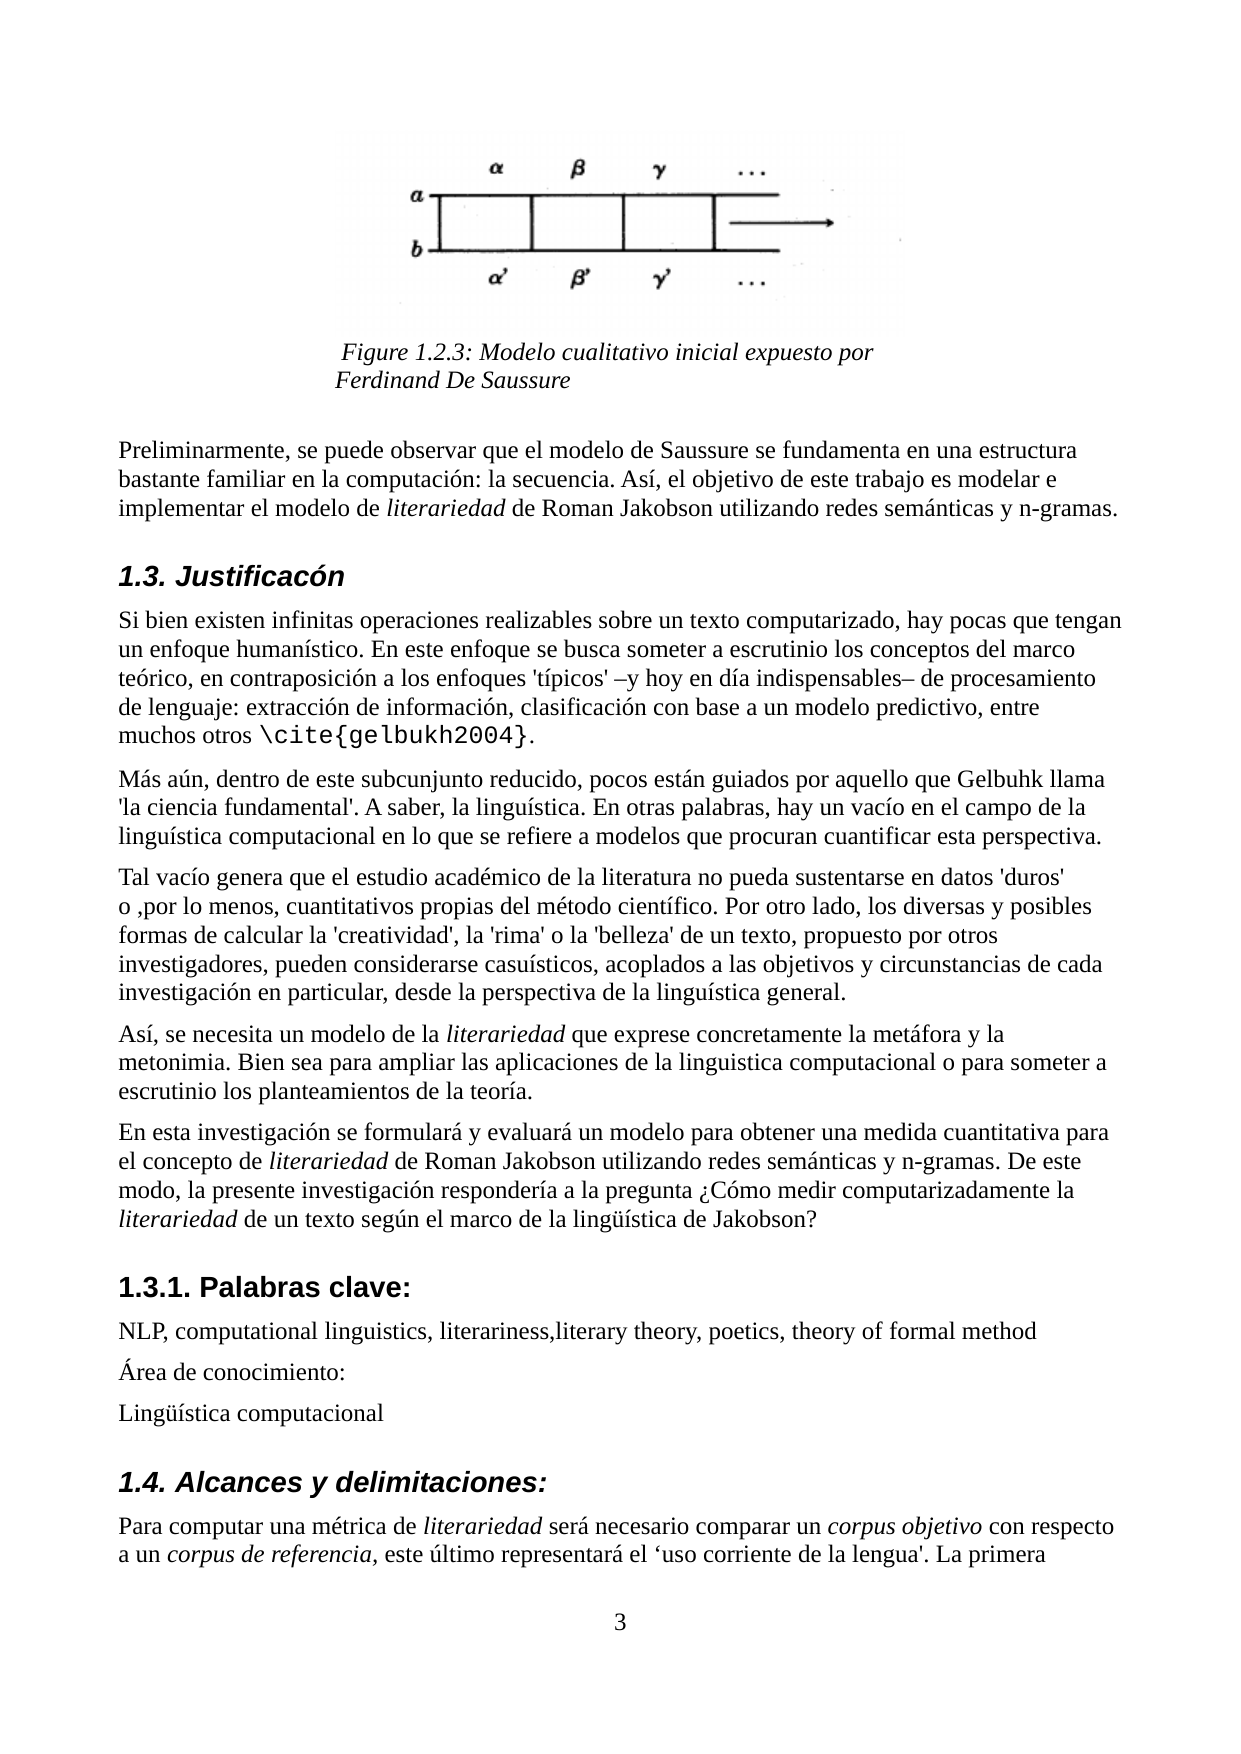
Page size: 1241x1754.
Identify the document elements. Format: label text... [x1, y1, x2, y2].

text Área de conocimiento: [118, 1357, 1122, 1386]
subtitle Alcances y delimitaciones: [118, 1465, 1122, 1498]
subtitle Justificacón [118, 559, 1122, 593]
subtitle Palabras clave: [118, 1270, 1122, 1303]
text En esta investigación se formulará y evaluará un modelo para obtener una medida cuantitativa para el concepto de literariedad de Roman Jakobson utilizando redes semánticas y n-gramas. De este modo, la presente investigación respondería a la pregunta ¿Cómo medir computarizadamente la literariedad de un texto según el marco de la lingüística de Jakobson? [118, 1117, 1122, 1232]
text Más aún, dentro de este subcunjunto reducido, pocos están guiados por aquello que Gelbuhk llama 'la ciencia fundamental'. A saber, la linguística. En otras palabras, hay un vacío en el campo de la linguística computacional en lo que se refiere a modelos que procuran cuantificar esta perspectiva. [118, 764, 1122, 850]
text Preliminarmente, se puede observar que el modelo de Saussure se fundamenta en una estructura bastante familiar en la computación: la secuencia. Así, el objetivo de este trabajo es modelar e implementar el modelo de literariedad de Roman Jakobson utilizando redes semánticas y n-gramas. [118, 436, 1122, 522]
text Tal vacío genera que el estudio académico de la literatura no pueda sustentarse en datos 'duros' o ,por lo menos, cuantitativos propias del método científico. Por otro lado, los diversas y posibles formas de calcular la 'creatividad', la 'rima' o la 'belleza' de un texto, propuesto por otros investigadores, pueden considerarse casuísticos, acoplados a las objetivos y circunstancias de cada investigación en particular, desde la perspectiva de la linguística general. [118, 862, 1122, 1006]
text Si bien existen infinitas operaciones realizables sobre un texto computarizado, hay pocas que tengan un enfoque humanístico. En este enfoque se busca someter a escrutinio los conceptos del marco teórico, en contraposición a los enfoques 'típicos' –y hoy en día indispensables– de procesamiento de lenguaje: extracción de información, clasificación con base a un modelo predictivo, entre muchos otros \cite{gelbukh2004}. [118, 605, 1122, 751]
text Lingüística computacional [118, 1398, 1122, 1427]
text Para computar una métrica de literariedad será necesario comparar un corpus objetivo con respecto a un corpus de referencia, este último representará el ‘uso corriente de la lengua'. La primera [118, 1511, 1122, 1568]
text Figure 1.2.3: Modelo cualitativo inicial expuesto por Ferdinand De Saussure [335, 337, 905, 394]
text Así, se necesita un modelo de la literariedad que exprese concretamente la metáfora y la metonimia. Bien sea para ampliar las aplicaciones de la linguistica computacional o para someter a escrutinio los planteamientos de la teoría. [118, 1019, 1122, 1105]
text NLP, computational linguistics, literariness,literary theory, poetics, theory of formal method [118, 1316, 1122, 1345]
